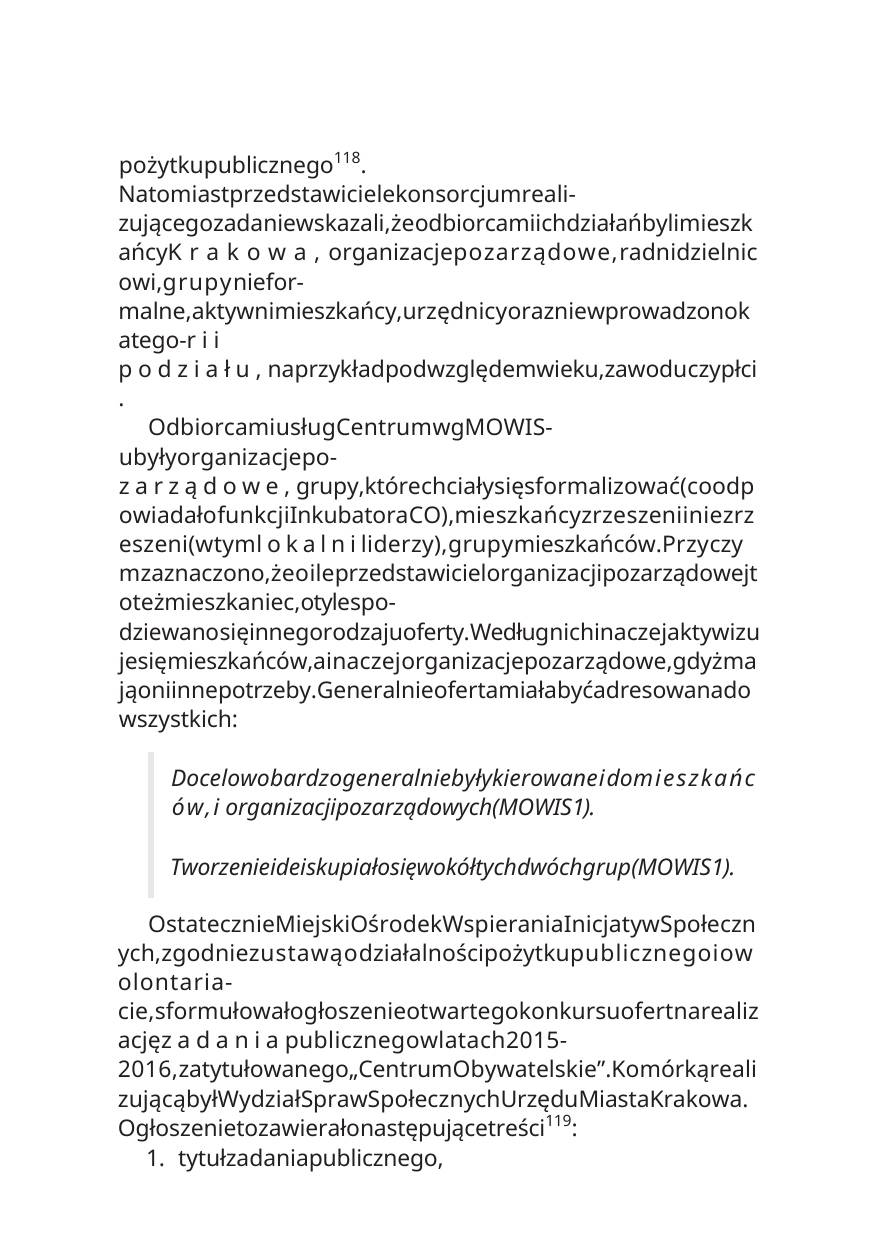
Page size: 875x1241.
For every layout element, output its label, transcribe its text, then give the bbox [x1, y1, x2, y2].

text Docelowobardzogeneralniebyłykierowaneidomieszkańców,iorganizacjipozarządowych(MOWIS1). [171, 763, 760, 821]
text OstatecznieMiejskiOśrodekWspieraniaInicjatywSpołecznych,zgodniezustawąodziałalnościpożytkupublicznegoiowolontaria-cie,sformułowałogłoszenieotwartegokonkursuofertnarealizacjęzadaniapublicznegowlatach2015-2016,zatytułowanego„CentrumObywatelskie”.KomórkąrealizującąbyłWydziałSprawSpołecznychUrzęduMiastaKrakowa.Ogłoszenietozawierałonastępującetreści119: [118, 909, 762, 1142]
text pożytkupublicznego118. Natomiastprzedstawicielekonsorcjumreali-zującegozadaniewskazali,żeodbiorcamiichdziałańbylimieszkańcyKrakowa,organizacjepozarządowe,radnidzielnicowi,grupyniefor-malne,aktywnimieszkańcy,urzędnicyorazniewprowadzonokatego-rii podziału,naprzykładpodwzględemwieku,zawoduczypłci. [118, 150, 762, 412]
text Tworzenieideiskupiałosięwokółtychdwóchgrup(MOWIS1). [170, 851, 772, 882]
list tytułzadaniapublicznego, [146, 1143, 772, 1173]
text OdbiorcamiusługCentrumwgMOWIS-ubyłyorganizacjepo-zarządowe,grupy,którechciałysięsformalizować(coodpowiadałofunkcjiInkubatoraCO),mieszkańcyzrzeszeniiniezrzeszeni(wtymlokalniliderzy),grupymieszkańców.Przyczymzaznaczono,żeoileprzedstawicielorganizacjipozarządowejtoteżmieszkaniec,otylespo-dziewanosięinnegorodzajuoferty.Wedługnichinaczejaktywizujesięmieszkańców,ainaczejorganizacjepozarządowe,gdyżmająoniinnepotrzeby.Generalnieofertamiałabyćadresowanadowszystkich: [119, 412, 762, 733]
